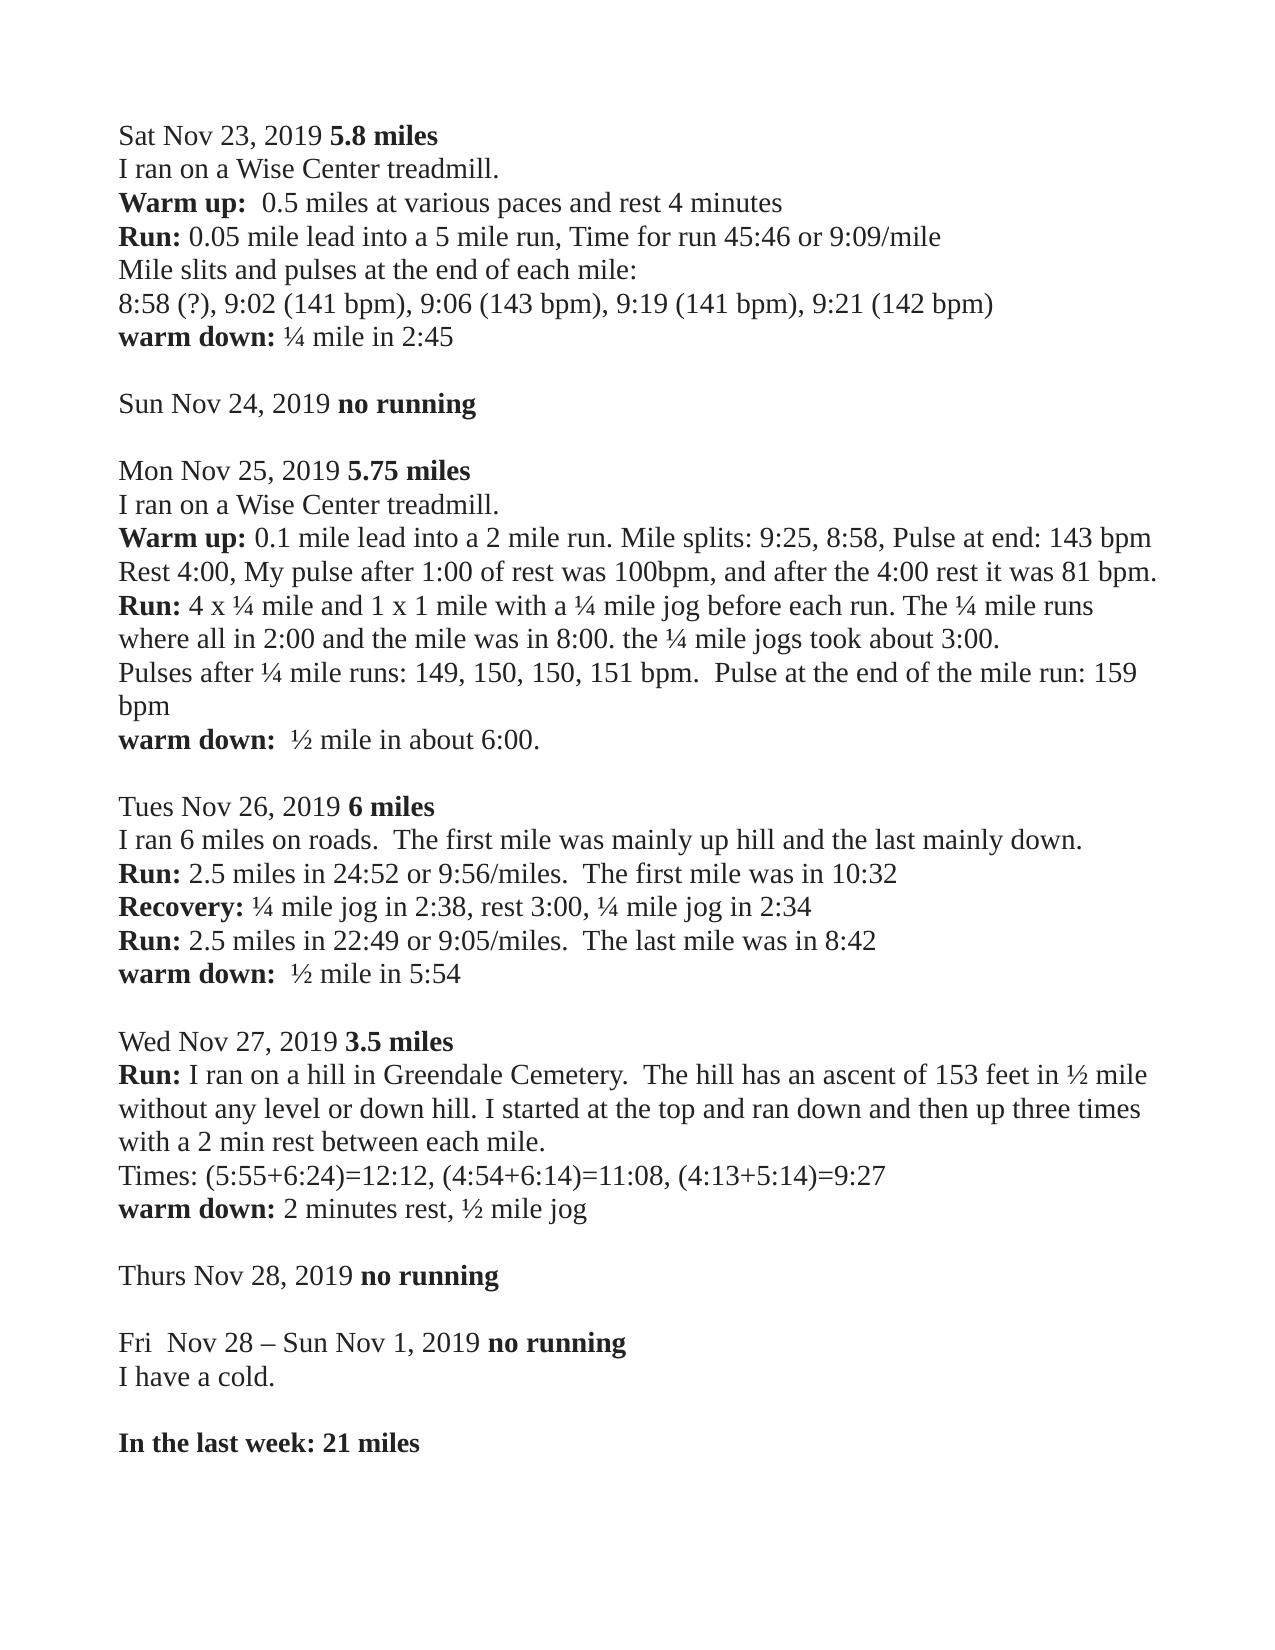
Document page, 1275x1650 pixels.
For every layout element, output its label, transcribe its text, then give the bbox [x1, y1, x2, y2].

text Run: 2.5 miles in 22:49 or 9:05/miles. The last mile was in 8:42 [118, 923, 1161, 957]
text warm down: ½ mile in about 6:00. [118, 722, 1161, 755]
text warm down: 2 minutes rest, ½ mile jog [118, 1191, 1161, 1225]
text Warm up: 0.1 mile lead into a 2 mile run. Mile splits: 9:25, 8:58, Pulse at end: 143 bpm [118, 521, 1161, 554]
text warm down: ¼ mile in 2:45 [118, 319, 1161, 353]
text Tues Nov 26, 2019 6 miles [118, 789, 1161, 822]
text Warm up: 0.5 miles at various paces and rest 4 minutes [118, 185, 1161, 219]
text Run: 4 x ¼ mile and 1 x 1 mile with a ¼ mile jog before each run. The ¼ mile runs where all in 2:00 and the mile was in 8:00. the ¼ mile jogs took about 3:00. [118, 588, 1161, 655]
text Recovery: ¼ mile jog in 2:38, rest 3:00, ¼ mile jog in 2:34 [118, 889, 1161, 923]
text Sun Nov 24, 2019 no running [118, 386, 1161, 420]
text 8:58 (?), 9:02 (141 bpm), 9:06 (143 bpm), 9:19 (141 bpm), 9:21 (142 bpm) [118, 286, 1161, 319]
text Sat Nov 23, 2019 5.8 miles [118, 118, 1161, 152]
text Run: 0.05 mile lead into a 5 mile run, Time for run 45:46 or 9:09/mile [118, 219, 1161, 252]
text I ran 6 miles on roads. The first mile was mainly up hill and the last mainly down. [118, 822, 1161, 856]
text Mon Nov 25, 2019 5.75 miles [118, 453, 1161, 487]
text In the last week: 21 miles [118, 1426, 1161, 1459]
text Mile slits and pulses at the end of each mile: [118, 252, 1161, 286]
text I ran on a Wise Center treadmill. [118, 487, 1161, 521]
text Run: I ran on a hill in Greendale Cemetery. The hill has an ascent of 153 feet in ½ mile without any level or down hill. I started at the top and ran down and then up three times with a 2 min rest between each mile. [118, 1057, 1161, 1158]
text Times: (5:55+6:24)=12:12, (4:54+6:14)=11:08, (4:13+5:14)=9:27 [118, 1158, 1161, 1191]
text I have a cold. [118, 1359, 1161, 1393]
text warm down: ½ mile in 5:54 [118, 957, 1161, 990]
text Run: 2.5 miles in 24:52 or 9:56/miles. The first mile was in 10:32 [118, 856, 1161, 889]
text Pulses after ¼ mile runs: 149, 150, 150, 151 bpm. Pulse at the end of the mile run: 159 bpm [118, 655, 1161, 722]
text Fri Nov 28 – Sun Nov 1, 2019 no running [118, 1326, 1161, 1359]
text I ran on a Wise Center treadmill. [118, 152, 1161, 185]
text Wed Nov 27, 2019 3.5 miles [118, 1024, 1161, 1057]
text Rest 4:00, My pulse after 1:00 of rest was 100bpm, and after the 4:00 rest it was 81 bpm. [118, 554, 1161, 588]
text Thurs Nov 28, 2019 no running [118, 1258, 1161, 1292]
